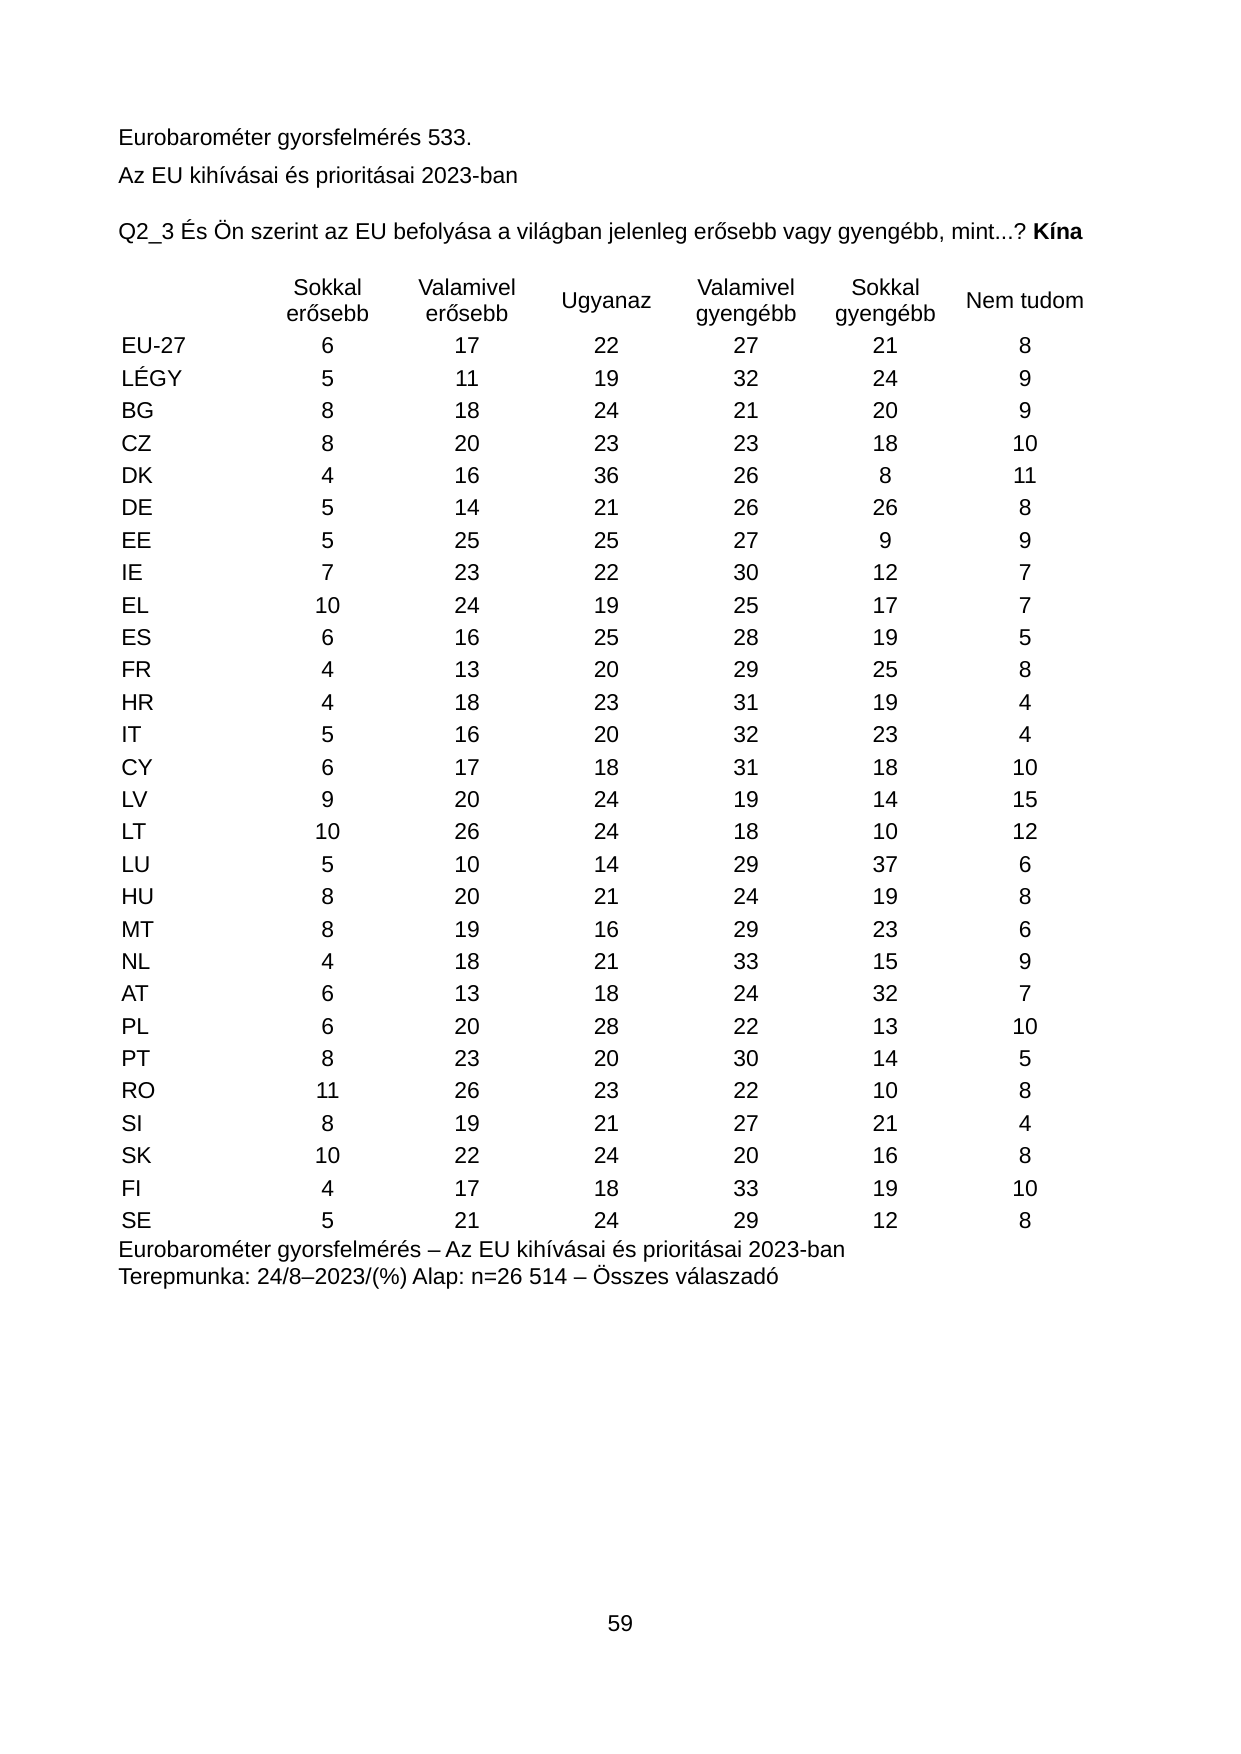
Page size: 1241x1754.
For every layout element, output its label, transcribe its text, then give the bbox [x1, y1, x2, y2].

table_cell 13 [397, 653, 537, 686]
table_cell FR [118, 653, 258, 686]
table_cell 5 [955, 621, 1094, 653]
table_header Sokkal gyengébb [816, 271, 955, 329]
table_cell 20 [537, 653, 676, 686]
table_cell 20 [397, 783, 537, 815]
table_cell 6 [258, 329, 397, 362]
table_cell 5 [955, 1042, 1094, 1074]
table_cell CY [118, 751, 258, 783]
table_cell 10 [955, 427, 1094, 459]
table_cell 18 [816, 427, 955, 459]
table_cell 5 [258, 491, 397, 524]
table_header Valamivel gyengébb [676, 271, 816, 329]
table_cell 4 [258, 653, 397, 686]
table_cell ES [118, 621, 258, 653]
table_cell BG [118, 394, 258, 427]
table_cell 31 [676, 686, 816, 718]
table_cell 6 [258, 977, 397, 1010]
table_cell 10 [816, 1075, 955, 1107]
table_cell 30 [676, 556, 816, 588]
table_cell 16 [397, 621, 537, 653]
table_cell 8 [955, 880, 1094, 912]
table_cell 23 [676, 427, 816, 459]
table_cell 5 [258, 718, 397, 751]
table_cell 9 [955, 524, 1094, 556]
table_cell 21 [816, 329, 955, 362]
table_header [118, 271, 258, 329]
table_cell 28 [537, 1010, 676, 1042]
table_cell 22 [537, 556, 676, 588]
table_cell 24 [537, 1204, 676, 1236]
table_cell 23 [537, 427, 676, 459]
table_cell 8 [955, 1139, 1094, 1172]
table_cell 26 [816, 491, 955, 524]
table_cell 17 [397, 751, 537, 783]
table_cell 10 [955, 1010, 1094, 1042]
table_cell 18 [537, 1172, 676, 1204]
table_cell 18 [816, 751, 955, 783]
table_cell 8 [258, 880, 397, 912]
table_cell 24 [537, 783, 676, 815]
table_cell 16 [816, 1139, 955, 1172]
table_cell 25 [816, 653, 955, 686]
table_header Ugyanaz [537, 271, 676, 329]
table_cell 8 [258, 427, 397, 459]
table_cell 18 [397, 394, 537, 427]
table_cell 4 [258, 1172, 397, 1204]
table_cell 17 [816, 589, 955, 621]
table_cell IT [118, 718, 258, 751]
table_cell 24 [676, 880, 816, 912]
table_cell 12 [955, 815, 1094, 848]
table_cell 15 [816, 945, 955, 977]
table_cell LT [118, 815, 258, 848]
table_cell DK [118, 459, 258, 491]
table_cell 10 [955, 751, 1094, 783]
table_cell 29 [676, 653, 816, 686]
table_cell 26 [397, 1075, 537, 1107]
table_cell 8 [816, 459, 955, 491]
table_cell 26 [676, 459, 816, 491]
table_cell 6 [258, 1010, 397, 1042]
table_cell 20 [397, 427, 537, 459]
table_cell LÉGY [118, 362, 258, 394]
table_cell 18 [397, 686, 537, 718]
table_cell 24 [537, 394, 676, 427]
table_cell 22 [397, 1139, 537, 1172]
table_cell 10 [816, 815, 955, 848]
table_cell 19 [397, 1107, 537, 1139]
table_cell EL [118, 589, 258, 621]
table_cell 18 [397, 945, 537, 977]
table_cell SE [118, 1204, 258, 1236]
table_cell 21 [816, 1107, 955, 1139]
table_cell 7 [955, 556, 1094, 588]
table_cell 11 [258, 1075, 397, 1107]
table_cell 14 [397, 491, 537, 524]
table_cell 28 [676, 621, 816, 653]
table_cell 20 [537, 1042, 676, 1074]
table_cell 4 [955, 686, 1094, 718]
table_cell 8 [955, 491, 1094, 524]
table_cell 23 [537, 1075, 676, 1107]
table_cell 6 [955, 848, 1094, 880]
table_cell 16 [397, 459, 537, 491]
table_cell 30 [676, 1042, 816, 1074]
table_cell 14 [816, 783, 955, 815]
table_cell 20 [816, 394, 955, 427]
table_cell LU [118, 848, 258, 880]
table_cell 29 [676, 848, 816, 880]
table_cell 21 [537, 945, 676, 977]
table_header Nem tudom [955, 271, 1094, 329]
table_cell 25 [397, 524, 537, 556]
table_cell NL [118, 945, 258, 977]
table_cell 27 [676, 1107, 816, 1139]
table_cell 8 [955, 653, 1094, 686]
table_cell 4 [258, 945, 397, 977]
table_cell 32 [676, 718, 816, 751]
table_cell 23 [537, 686, 676, 718]
table_cell 6 [258, 751, 397, 783]
table_cell 7 [955, 589, 1094, 621]
table_cell 20 [397, 880, 537, 912]
table_cell 20 [537, 718, 676, 751]
table_cell 5 [258, 362, 397, 394]
table_cell 24 [397, 589, 537, 621]
table_cell 10 [258, 1139, 397, 1172]
table_header Sokkal erősebb [258, 271, 397, 329]
table_cell DE [118, 491, 258, 524]
table_cell 25 [537, 621, 676, 653]
table_cell 14 [816, 1042, 955, 1074]
table_cell SK [118, 1139, 258, 1172]
table_cell 6 [955, 913, 1094, 945]
table_cell 8 [258, 913, 397, 945]
table_cell 6 [258, 621, 397, 653]
table_cell 23 [816, 718, 955, 751]
table_cell PT [118, 1042, 258, 1074]
table_cell 18 [676, 815, 816, 848]
table_cell 16 [397, 718, 537, 751]
table_cell 8 [258, 1042, 397, 1074]
table_cell IE [118, 556, 258, 588]
table_cell 11 [955, 459, 1094, 491]
table_cell 21 [676, 394, 816, 427]
table_cell CZ [118, 427, 258, 459]
table_cell 22 [676, 1010, 816, 1042]
table_cell 9 [955, 362, 1094, 394]
text Terepmunka: 24/8–2023/(%) Alap: n=26 514 – Összes válaszadó [118, 1263, 1122, 1289]
table_cell 19 [816, 880, 955, 912]
table_cell 21 [537, 1107, 676, 1139]
table_cell 24 [816, 362, 955, 394]
table_cell 13 [397, 977, 537, 1010]
table_cell 4 [955, 718, 1094, 751]
table_cell 23 [397, 556, 537, 588]
table_cell 27 [676, 329, 816, 362]
table_cell 7 [955, 977, 1094, 1010]
table_cell 24 [537, 1139, 676, 1172]
table_cell 4 [258, 686, 397, 718]
table_cell 21 [537, 491, 676, 524]
table_cell 4 [258, 459, 397, 491]
table_cell 31 [676, 751, 816, 783]
table_cell 27 [676, 524, 816, 556]
table_cell 8 [955, 1075, 1094, 1107]
table_cell 19 [816, 1172, 955, 1204]
table_cell 20 [397, 1010, 537, 1042]
text Q2_3 És Ön szerint az EU befolyása a világban jelenleg erősebb vagy gyengébb, mint...? Kína [118, 218, 1122, 244]
table_cell 10 [258, 815, 397, 848]
table_cell 12 [816, 556, 955, 588]
table_cell 8 [955, 1204, 1094, 1236]
table_cell 21 [397, 1204, 537, 1236]
table_cell 23 [816, 913, 955, 945]
text Eurobarométer gyorsfelmérés – Az EU kihívásai és prioritásai 2023-ban [118, 1236, 1122, 1263]
table_cell 37 [816, 848, 955, 880]
table_cell 22 [537, 329, 676, 362]
table_cell 8 [258, 1107, 397, 1139]
table_cell FI [118, 1172, 258, 1204]
table_cell HR [118, 686, 258, 718]
table_cell 32 [816, 977, 955, 1010]
table_cell 20 [676, 1139, 816, 1172]
table_cell 15 [955, 783, 1094, 815]
table_cell 29 [676, 1204, 816, 1236]
table_cell 16 [537, 913, 676, 945]
table_cell 5 [258, 1204, 397, 1236]
table_cell 9 [955, 945, 1094, 977]
table_cell AT [118, 977, 258, 1010]
table_cell 26 [676, 491, 816, 524]
table_cell 9 [816, 524, 955, 556]
table_cell 8 [955, 329, 1094, 362]
table_cell 10 [955, 1172, 1094, 1204]
table_cell 29 [676, 913, 816, 945]
table_cell 7 [258, 556, 397, 588]
table_cell 26 [397, 815, 537, 848]
table_cell HU [118, 880, 258, 912]
table_cell 24 [537, 815, 676, 848]
table_cell 33 [676, 945, 816, 977]
table_cell EE [118, 524, 258, 556]
table_cell RO [118, 1075, 258, 1107]
table_cell 18 [537, 977, 676, 1010]
table_cell 24 [676, 977, 816, 1010]
table_cell 33 [676, 1172, 816, 1204]
table_cell 22 [676, 1075, 816, 1107]
table_cell 11 [397, 362, 537, 394]
table_cell 13 [816, 1010, 955, 1042]
table_cell 19 [816, 686, 955, 718]
table_cell 5 [258, 524, 397, 556]
table_cell 23 [397, 1042, 537, 1074]
table_cell SI [118, 1107, 258, 1139]
table_cell 10 [397, 848, 537, 880]
table_cell MT [118, 913, 258, 945]
table_cell 9 [258, 783, 397, 815]
table_cell 19 [397, 913, 537, 945]
table_cell 19 [537, 362, 676, 394]
table_cell 10 [258, 589, 397, 621]
table_cell 14 [537, 848, 676, 880]
table_cell 19 [676, 783, 816, 815]
table_cell 25 [676, 589, 816, 621]
table_cell 21 [537, 880, 676, 912]
table_cell 25 [537, 524, 676, 556]
table_header Valamivel erősebb [397, 271, 537, 329]
table_cell 19 [816, 621, 955, 653]
table_cell 17 [397, 1172, 537, 1204]
table_cell 17 [397, 329, 537, 362]
table_cell 4 [955, 1107, 1094, 1139]
table_cell PL [118, 1010, 258, 1042]
table_cell 19 [537, 589, 676, 621]
table_cell EU-27 [118, 329, 258, 362]
table_cell 8 [258, 394, 397, 427]
table_cell 5 [258, 848, 397, 880]
table_cell 18 [537, 751, 676, 783]
table_cell 36 [537, 459, 676, 491]
table_cell LV [118, 783, 258, 815]
table_cell 9 [955, 394, 1094, 427]
table_cell 12 [816, 1204, 955, 1236]
table_cell 32 [676, 362, 816, 394]
